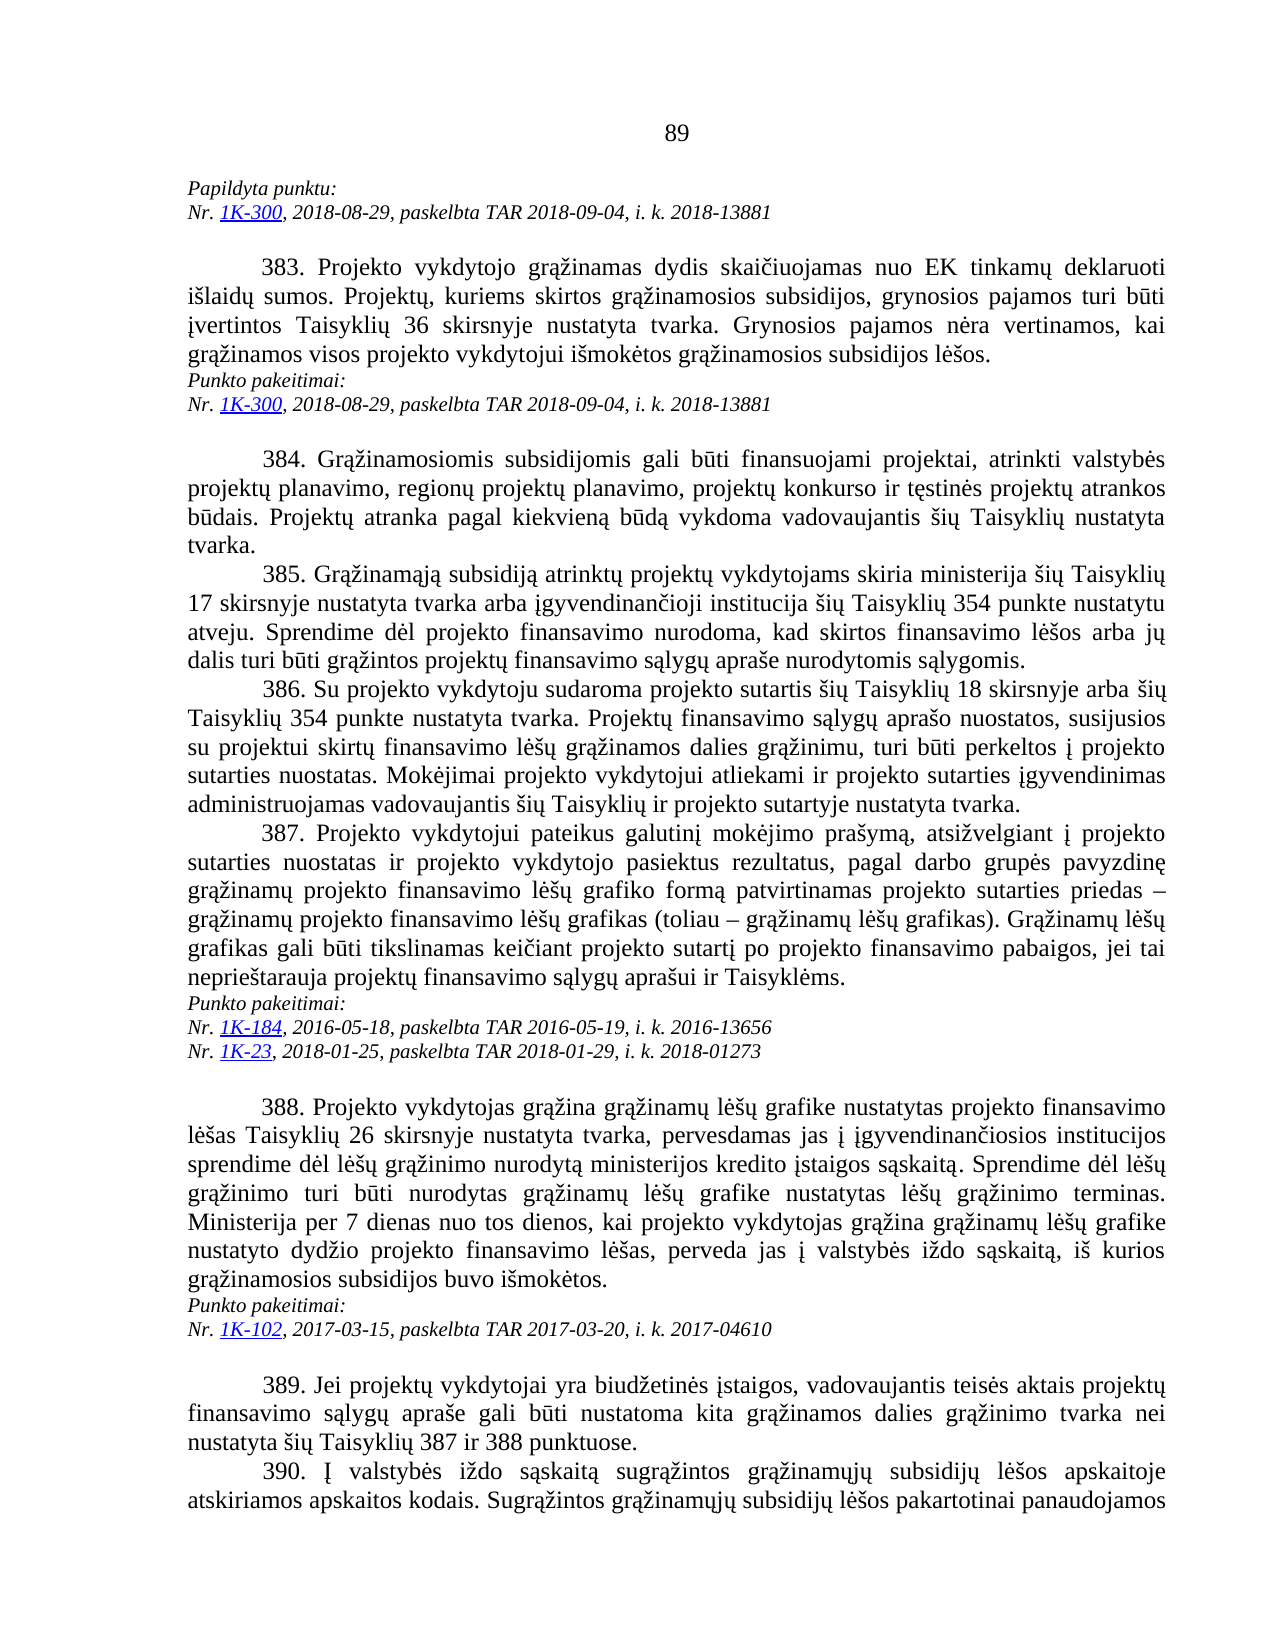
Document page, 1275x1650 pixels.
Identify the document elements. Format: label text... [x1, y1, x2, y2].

text 383. Projekto vykdytojo grąžinamas dydis skaičiuojamas nuo EK tinkamų deklaruoti išlaidų sumos. Projektų, kuriems skirtos grąžinamosios subsidijos, grynosios pajamos turi būti įvertintos Taisyklių 36 skirsnyje nustatyta tvarka. Grynosios pajamos nėra vertinamos, kai grąžinamos visos projekto vykdytojui išmokėtos grąžinamosios subsidijos lėšos. [187, 252, 1167, 367]
text 387. Projekto vykdytojui pateikus galutinį mokėjimo prašymą, atsižvelgiant į projekto sutarties nuostatas ir projekto vykdytojo pasiektus rezultatus, pagal darbo grupės pavyzdinę grąžinamų projekto finansavimo lėšų grafiko formą patvirtinamas projekto sutarties priedas – grąžinamų projekto finansavimo lėšų grafikas (toliau – grąžinamų lėšų grafikas). Grąžinamų lėšų grafikas gali būti tikslinamas keičiant projekto sutartį po projekto finansavimo pabaigos, jei tai neprieštarauja projektų finansavimo sąlygų aprašui ir Taisyklėms. [187, 818, 1167, 991]
text 390. Į valstybės iždo sąskaitą sugrąžintos grąžinamųjų subsidijų lėšos apskaitoje atskiriamos apskaitos kodais. Sugrąžintos grąžinamųjų subsidijų lėšos pakartotinai panaudojamos [187, 1456, 1167, 1513]
text Punkto pakeitimai: [187, 367, 1167, 392]
text 384. Grąžinamosiomis subsidijomis gali būti finansuojami projektai, atrinkti valstybės projektų planavimo, regionų projektų planavimo, projektų konkurso ir tęstinės projektų atrankos būdais. Projektų atranka pagal kiekvieną būdą vykdoma vadovaujantis šių Taisyklių nustatyta tvarka. [187, 444, 1167, 559]
text Punkto pakeitimai: [187, 991, 1167, 1015]
text Nr. 1K-102, 2017-03-15, paskelbta TAR 2017-03-20, i. k. 2017-04610 [187, 1317, 1167, 1341]
text Nr. 1K-300, 2018-08-29, paskelbta TAR 2018-09-04, i. k. 2018-13881 [187, 200, 1167, 224]
text 386. Su projekto vykdytoju sudaroma projekto sutartis šių Taisyklių 18 skirsnyje arba šių Taisyklių 354 punkte nustatyta tvarka. Projektų finansavimo sąlygų aprašo nuostatos, susijusios su projektui skirtų finansavimo lėšų grąžinamos dalies grąžinimu, turi būti perkeltos į projekto sutarties nuostatas. Mokėjimai projekto vykdytojui atliekami ir projekto sutarties įgyvendinimas administruojamas vadovaujantis šių Taisyklių ir projekto sutartyje nustatyta tvarka. [187, 674, 1167, 818]
text 389. Jei projektų vykdytojai yra biudžetinės įstaigos, vadovaujantis teisės aktais projektų finansavimo sąlygų apraše gali būti nustatoma kita grąžinamos dalies grąžinimo tvarka nei nustatyta šių Taisyklių 387 ir 388 punktuose. [187, 1370, 1167, 1456]
text Punkto pakeitimai: [187, 1293, 1167, 1317]
text Nr. 1K-300, 2018-08-29, paskelbta TAR 2018-09-04, i. k. 2018-13881 [187, 392, 1167, 416]
text Nr. 1K-184, 2016-05-18, paskelbta TAR 2016-05-19, i. k. 2016-13656 [187, 1015, 1167, 1039]
text Papildyta punktu: [187, 176, 1167, 200]
text 385. Grąžinamąją subsidiją atrinktų projektų vykdytojams skiria ministerija šių Taisyklių 17 skirsnyje nustatyta tvarka arba įgyvendinančioji institucija šių Taisyklių 354 punkte nustatytu atveju. Sprendime dėl projekto finansavimo nurodoma, kad skirtos finansavimo lėšos arba jų dalis turi būti grąžintos projektų finansavimo sąlygų apraše nurodytomis sąlygomis. [187, 559, 1167, 674]
text Nr. 1K-23, 2018-01-25, paskelbta TAR 2018-01-29, i. k. 2018-01273 [187, 1039, 1167, 1063]
text 388. Projekto vykdytojas grąžina grąžinamų lėšų grafike nustatytas projekto finansavimo lėšas Taisyklių 26 skirsnyje nustatyta tvarka, pervesdamas jas į įgyvendinančiosios institucijos sprendime dėl lėšų grąžinimo nurodytą ministerijos kredito įstaigos sąskaitą. Sprendime dėl lėšų grąžinimo turi būti nurodytas grąžinamų lėšų grafike nustatytas lėšų grąžinimo terminas. Ministerija per 7 dienas nuo tos dienos, kai projekto vykdytojas grąžina grąžinamų lėšų grafike nustatyto dydžio projekto finansavimo lėšas, perveda jas į valstybės iždo sąskaitą, iš kurios grąžinamosios subsidijos buvo išmokėtos. [187, 1092, 1167, 1293]
